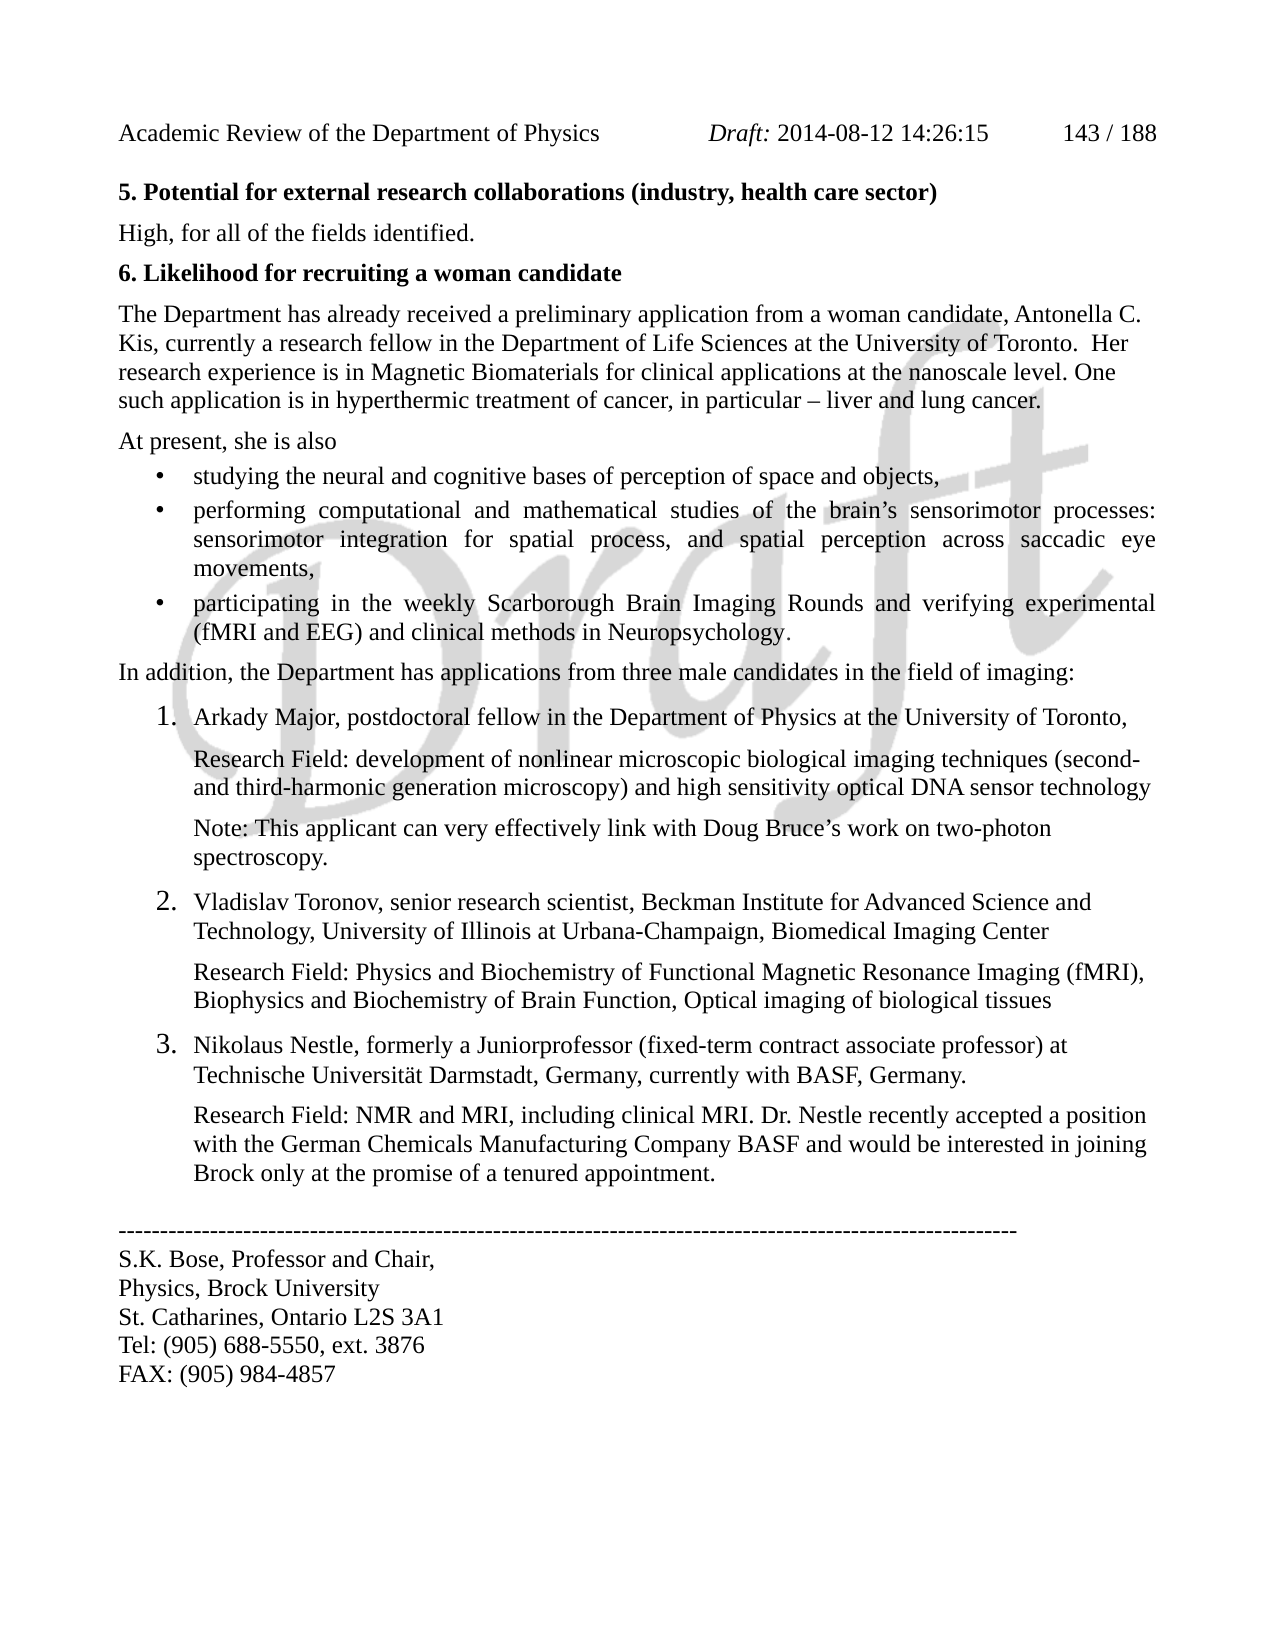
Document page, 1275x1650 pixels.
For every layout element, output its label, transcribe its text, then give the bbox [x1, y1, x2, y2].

list Nikolaus Nestle, formerly a Juniorprofessor (fixed-term contract associate professor) at Technische Universität Darmstadt, Germany, currently with BASF, Germany. [156, 1026, 1157, 1089]
text S.K. Bose, Professor and Chair, [118, 1244, 1157, 1273]
text High, for all of the fields identified. [118, 218, 1157, 246]
text At present, she is also [118, 426, 1157, 455]
picture [118, 206, 1157, 218]
list Arkady Major, postdoctoral fellow in the Department of Physics at the University of Toronto, [156, 698, 1157, 732]
picture [118, 118, 1157, 177]
picture [118, 414, 1157, 426]
text St. Catharines, Ontario L2S 3A1 [118, 1302, 1157, 1331]
list Research Field: Physics and Biochemistry of Functional Magnetic Resonance Imaging (fMRI), Biophysics and Biochemistry of Brain Function, Optical imaging of biological tissues [156, 957, 1157, 1014]
text 5. Potential for external research collaborations (industry, health care sector) [118, 177, 1157, 206]
text 6. Likelihood for recruiting a woman candidate [118, 258, 1157, 287]
list Note: This applicant can very effectively link with Doug Bruce’s work on two-photon spectroscopy. [156, 813, 1157, 871]
list performing computational and mathematical studies of the brain’s sensorimotor processes: sensorimotor integration for spatial process, and spatial perception across saccadic eye movements, [156, 496, 1157, 582]
text Tel: (905) 688-5550, ext. 3876 [118, 1331, 1157, 1359]
list studying the neural and cognitive bases of perception of space and objects, [156, 461, 1157, 489]
text Physics, Brock University [118, 1273, 1157, 1302]
list Vladislav Toronov, senior research scientist, Beckman Institute for Advanced Science and Technology, University of Illinois at Urbana-Champaign, Biomedical Imaging Center [156, 883, 1157, 945]
text ------------------------------------------------------------------------------------------------------------ [118, 1216, 1157, 1244]
text The Department has already received a preliminary application from a woman candidate, Antonella C. Kis, currently a research fellow in the Department of Life Sciences at the University of Toronto. Her research experience is in Magnetic Biomaterials for clinical applications at the nanoscale level. One such application is in hyperthermic treatment of cancer, in particular – liver and lung cancer. [118, 299, 1157, 414]
list Research Field: development of nonlinear microscopic biological imaging techniques (second- and third-harmonic generation microscopy) and high sensitivity optical DNA sensor technology [156, 744, 1157, 801]
list Research Field: NMR and MRI, including clinical MRI. Dr. Nestle recently accepted a position with the German Chemicals Manufacturing Company BASF and would be interested in joining Brock only at the promise of a tenured appointment. [156, 1101, 1157, 1187]
picture [118, 287, 1157, 299]
picture [118, 686, 1157, 1216]
text In addition, the Department has applications from three male candidates in the field of imaging: [118, 657, 1157, 686]
picture [118, 455, 1157, 657]
picture [118, 246, 1157, 258]
list participating in the weekly Scarborough Brain Imaging Rounds and verifying experimental (fMRI and EEG) and clinical methods in Neuropsychology. [156, 588, 1157, 645]
text FAX: (905) 984-4857 [118, 1359, 1157, 1388]
picture [118, 1388, 1157, 1532]
